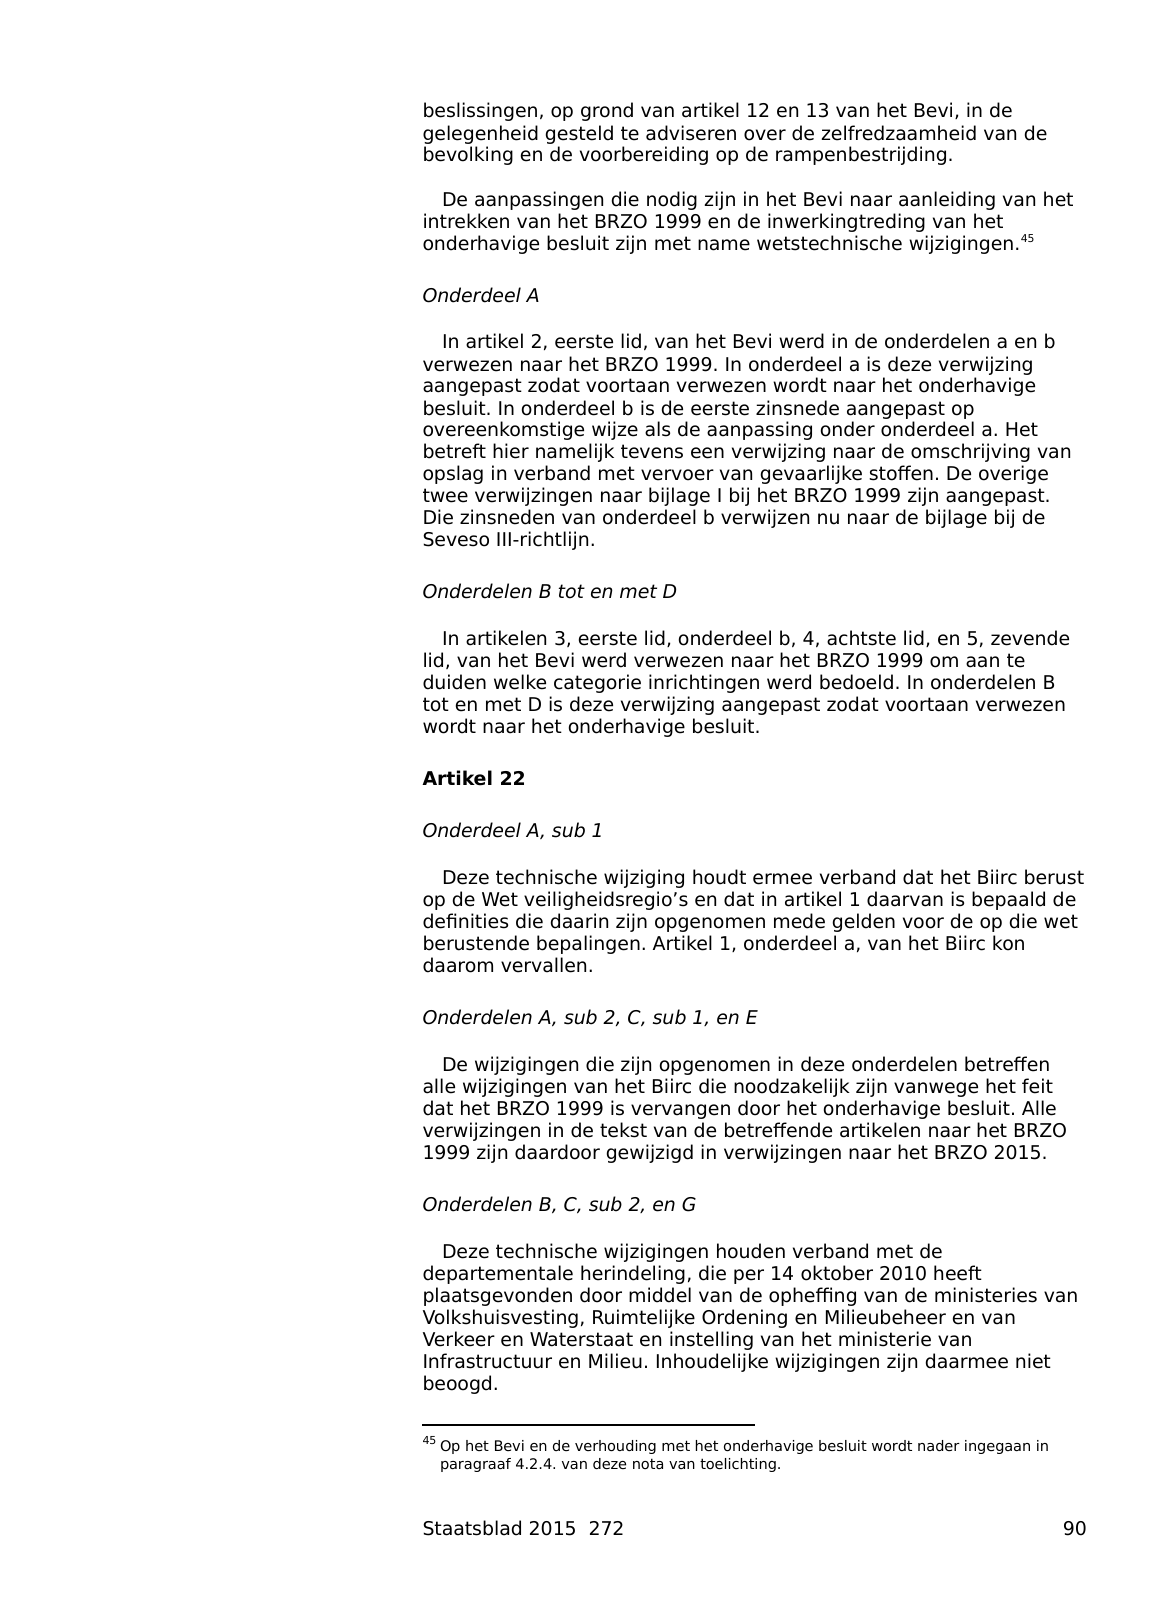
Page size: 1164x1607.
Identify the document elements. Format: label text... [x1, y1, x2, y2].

subtitle Onderdeel A [422, 284, 1087, 306]
subtitle Artikel 22 [422, 768, 1087, 790]
text Deze technische wijziging houdt ermee verband dat het Biirc berust op de Wet veiligheidsregio’s en dat in artikel 1 daarvan is bepaald de definities die daarin zijn opgenomen mede gelden voor de op die wet berustende bepalingen. Artikel 1, onderdeel a, van het Biirc kon daarom vervallen. [422, 867, 1087, 977]
text De aanpassingen die nodig zijn in het Bevi naar aanleiding van het intrekken van het BRZO 1999 en de inwerkingtreding van het onderhavige besluit zijn met name wetstechnische wijzigingen. [422, 188, 1087, 254]
text Op het Bevi en de verhouding met het onderhavige besluit wordt nader ingegaan in paragraaf 4.2.4. van deze nota van toelichting. [422, 1434, 1087, 1473]
subtitle Onderdelen B, C, sub 2, en G [422, 1194, 1087, 1216]
text In artikel 2, eerste lid, van het Bevi werd in de onderdelen a en b verwezen naar het BRZO 1999. In onderdeel a is deze verwijzing aangepast zodat voortaan verwezen wordt naar het onderhavige besluit. In onderdeel b is de eerste zinsnede aangepast op overeenkomstige wijze als de aanpassing onder onderdeel a. Het betreft hier namelijk tevens een verwijzing naar de omschrijving van opslag in verband met vervoer van gevaarlijke stoffen. De overige twee verwijzingen naar bijlage I bij het BRZO 1999 zijn aangepast. Die zinsneden van onderdeel b verwijzen nu naar de bijlage bij de Seveso III-richtlijn. [422, 331, 1087, 551]
subtitle Onderdelen A, sub 2, C, sub 1, en E [422, 1007, 1087, 1029]
text Deze technische wijzigingen houden verband met de departementale herindeling, die per 14 oktober 2010 heeft plaatsgevonden door middel van de opheffing van de ministeries van Volkshuisvesting, Ruimtelijke Ordening en Milieubeheer en van Verkeer en Waterstaat en instelling van het ministerie van Infrastructuur en Milieu. Inhoudelijke wijzigingen zijn daarmee niet beoogd. [422, 1241, 1087, 1395]
text In artikelen 3, eerste lid, onderdeel b, 4, achtste lid, en 5, zevende lid, van het Bevi werd verwezen naar het BRZO 1999 om aan te duiden welke categorie inrichtingen werd bedoeld. In onderdelen B tot en met D is deze verwijzing aangepast zodat voortaan verwezen wordt naar het onderhavige besluit. [422, 628, 1087, 738]
subtitle Onderdelen B tot en met D [422, 581, 1087, 603]
text beslissingen, op grond van artikel 12 en 13 van het Bevi, in de gelegenheid gesteld te adviseren over de zelfredzaamheid van de bevolking en de voorbereiding op de rampenbestrijding. [422, 100, 1087, 166]
subtitle Onderdeel A, sub 1 [422, 820, 1087, 842]
text De wijzigingen die zijn opgenomen in deze onderdelen betreffen alle wijzigingen van het Biirc die noodzakelijk zijn vanwege het feit dat het BRZO 1999 is vervangen door het onderhavige besluit. Alle verwijzingen in de tekst van de betreffende artikelen naar het BRZO 1999 zijn daardoor gewijzigd in verwijzingen naar het BRZO 2015. [422, 1054, 1087, 1164]
